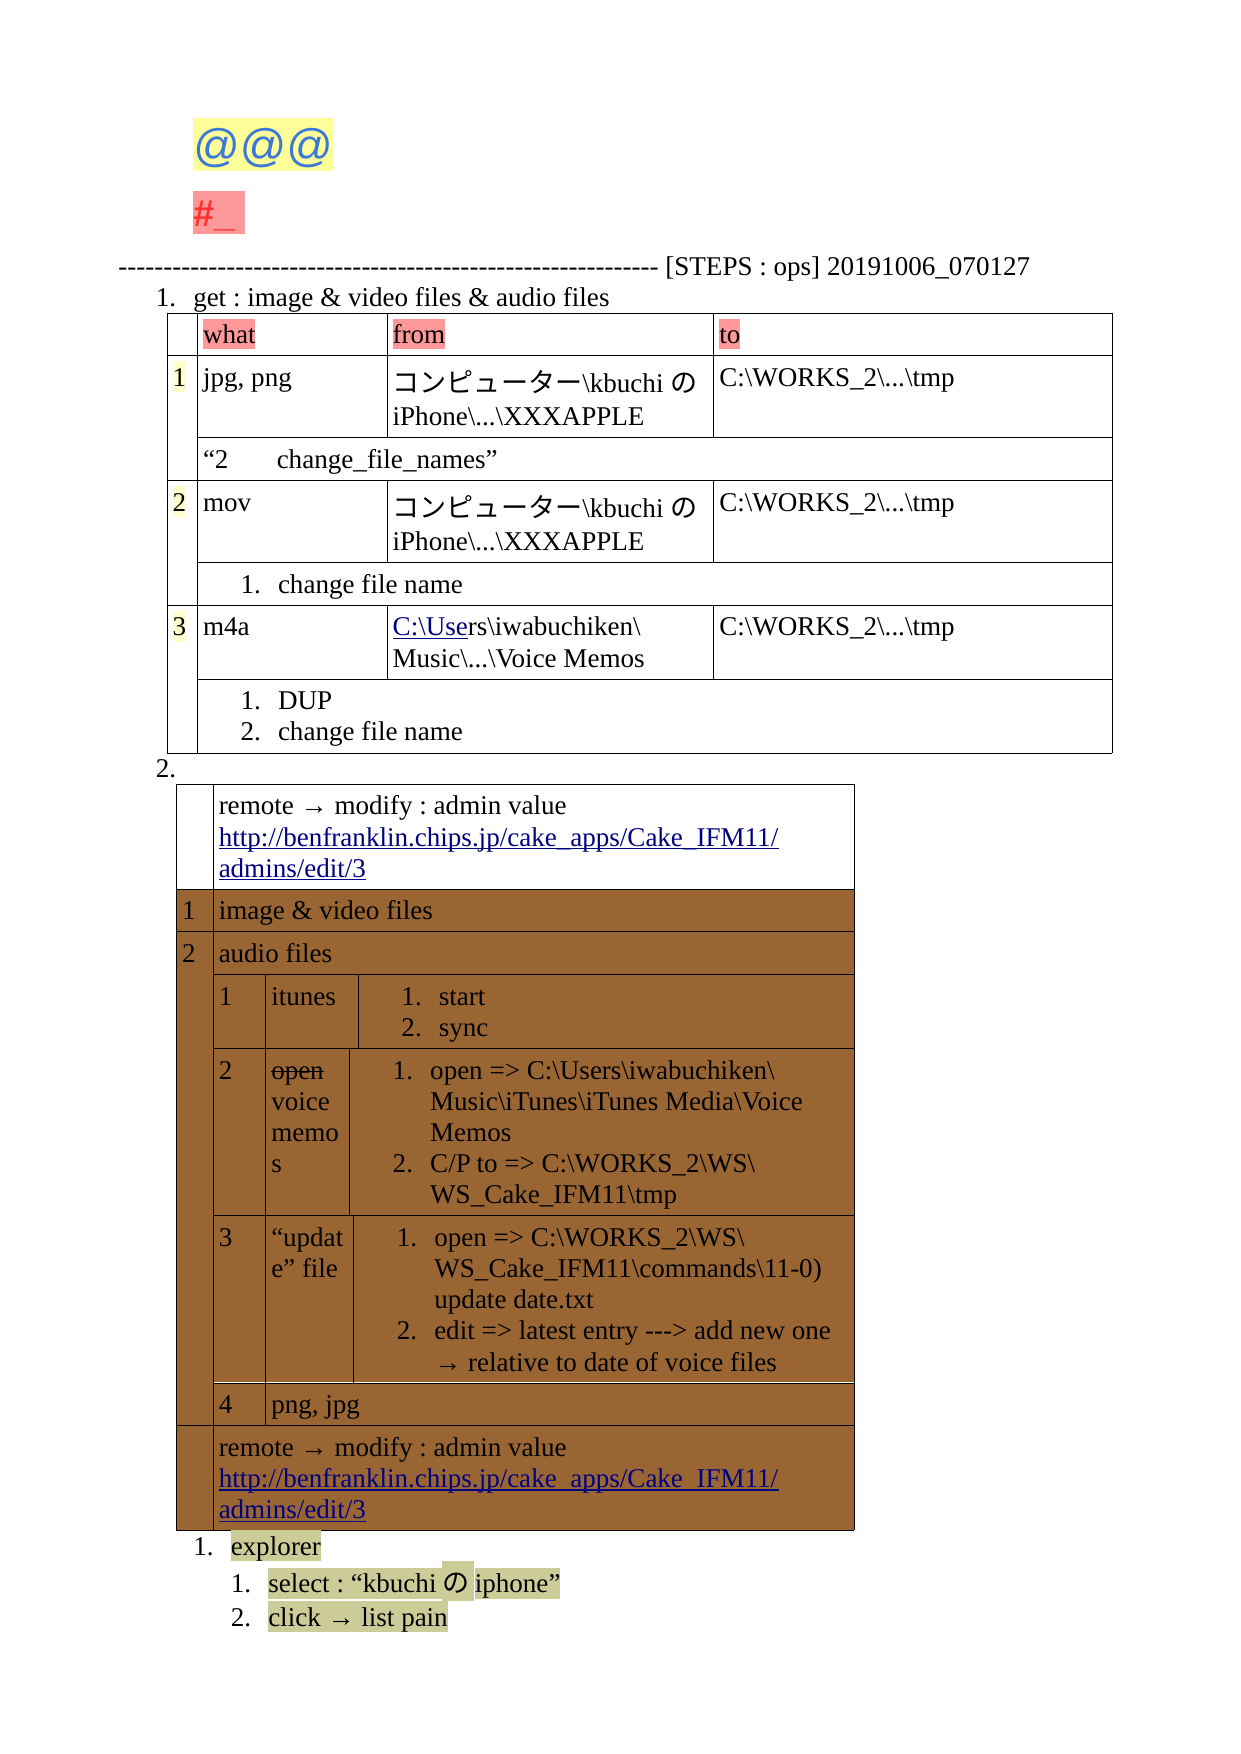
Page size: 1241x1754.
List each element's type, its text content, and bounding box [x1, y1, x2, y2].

table_cell DUP change file name [198, 680, 1112, 752]
table_cell 1 [214, 975, 265, 1048]
table_cell mov [198, 481, 387, 562]
table_header to [714, 314, 1112, 355]
list get : image & video files & audio files [156, 281, 1122, 313]
table_cell open voice memos [266, 1049, 349, 1215]
table_cell remote → modify : admin value http://benfranklin.chips.jp/cake_apps/Cake_IFM11/admins/edit/3 [214, 1426, 854, 1530]
table_header [177, 785, 213, 889]
table_cell [177, 1426, 213, 1530]
text ------------------------------------------------------------ [STEPS : ops] 20191006_070127 [118, 250, 1122, 281]
table_cell image & video files [214, 890, 854, 931]
table_cell コンピューター\kbuchi の iPhone\...\XXXAPPLE [388, 356, 713, 437]
table_cell open => C:\WORKS_2\WS\WS_Cake_IFM11\commands\11-0) update date.txt edit => latest entry ---> add new one → relative to date of voice files [354, 1216, 854, 1382]
table_cell m4a [198, 606, 387, 678]
table_header [168, 314, 197, 355]
table_cell 2 [214, 1049, 265, 1215]
table_cell コンピューター\kbuchi の iPhone\...\XXXAPPLE [388, 481, 713, 562]
table_cell open => C:\Users\iwabuchiken\Music\iTunes\iTunes Media\Voice Memos C/P to => C:\WORKS_2\WS\WS_Cake_IFM11\tmp [350, 1049, 854, 1215]
table_header from [388, 314, 713, 355]
table_cell C:\Users\iwabuchiken\Music\...\Voice Memos [388, 606, 713, 678]
table_cell “2 change_file_names” [198, 438, 1112, 480]
list @@@ [156, 118, 1122, 171]
table_cell 3 [168, 606, 197, 752]
table_cell change file name [198, 563, 1112, 605]
table_cell 3 [214, 1216, 265, 1382]
table_cell 2 [168, 481, 197, 605]
table_cell “update” file [266, 1216, 353, 1382]
table_cell jpg, png [198, 356, 387, 437]
list select : “kbuchiのiphone” [231, 1561, 1122, 1601]
table_cell itunes [266, 975, 358, 1048]
list click → list pain [231, 1601, 1122, 1632]
table_header what [198, 314, 387, 355]
table_cell 4 [214, 1384, 265, 1425]
table_cell audio files [214, 932, 854, 974]
table_cell 1 [177, 890, 213, 931]
list explorer [193, 1530, 1122, 1561]
table_cell C:\WORKS_2\...\tmp [714, 606, 1112, 678]
table_cell 2 [177, 932, 213, 1425]
table_cell 1 [168, 356, 197, 480]
table_cell start sync [359, 975, 854, 1048]
table_cell C:\WORKS_2\...\tmp [714, 356, 1112, 437]
table_cell png, jpg [266, 1384, 854, 1425]
table_header remote → modify : admin value http://benfranklin.chips.jp/cake_apps/Cake_IFM11/admins/edit/3 [214, 785, 854, 889]
list #_ [156, 191, 1122, 234]
table_cell C:\WORKS_2\...\tmp [714, 481, 1112, 562]
